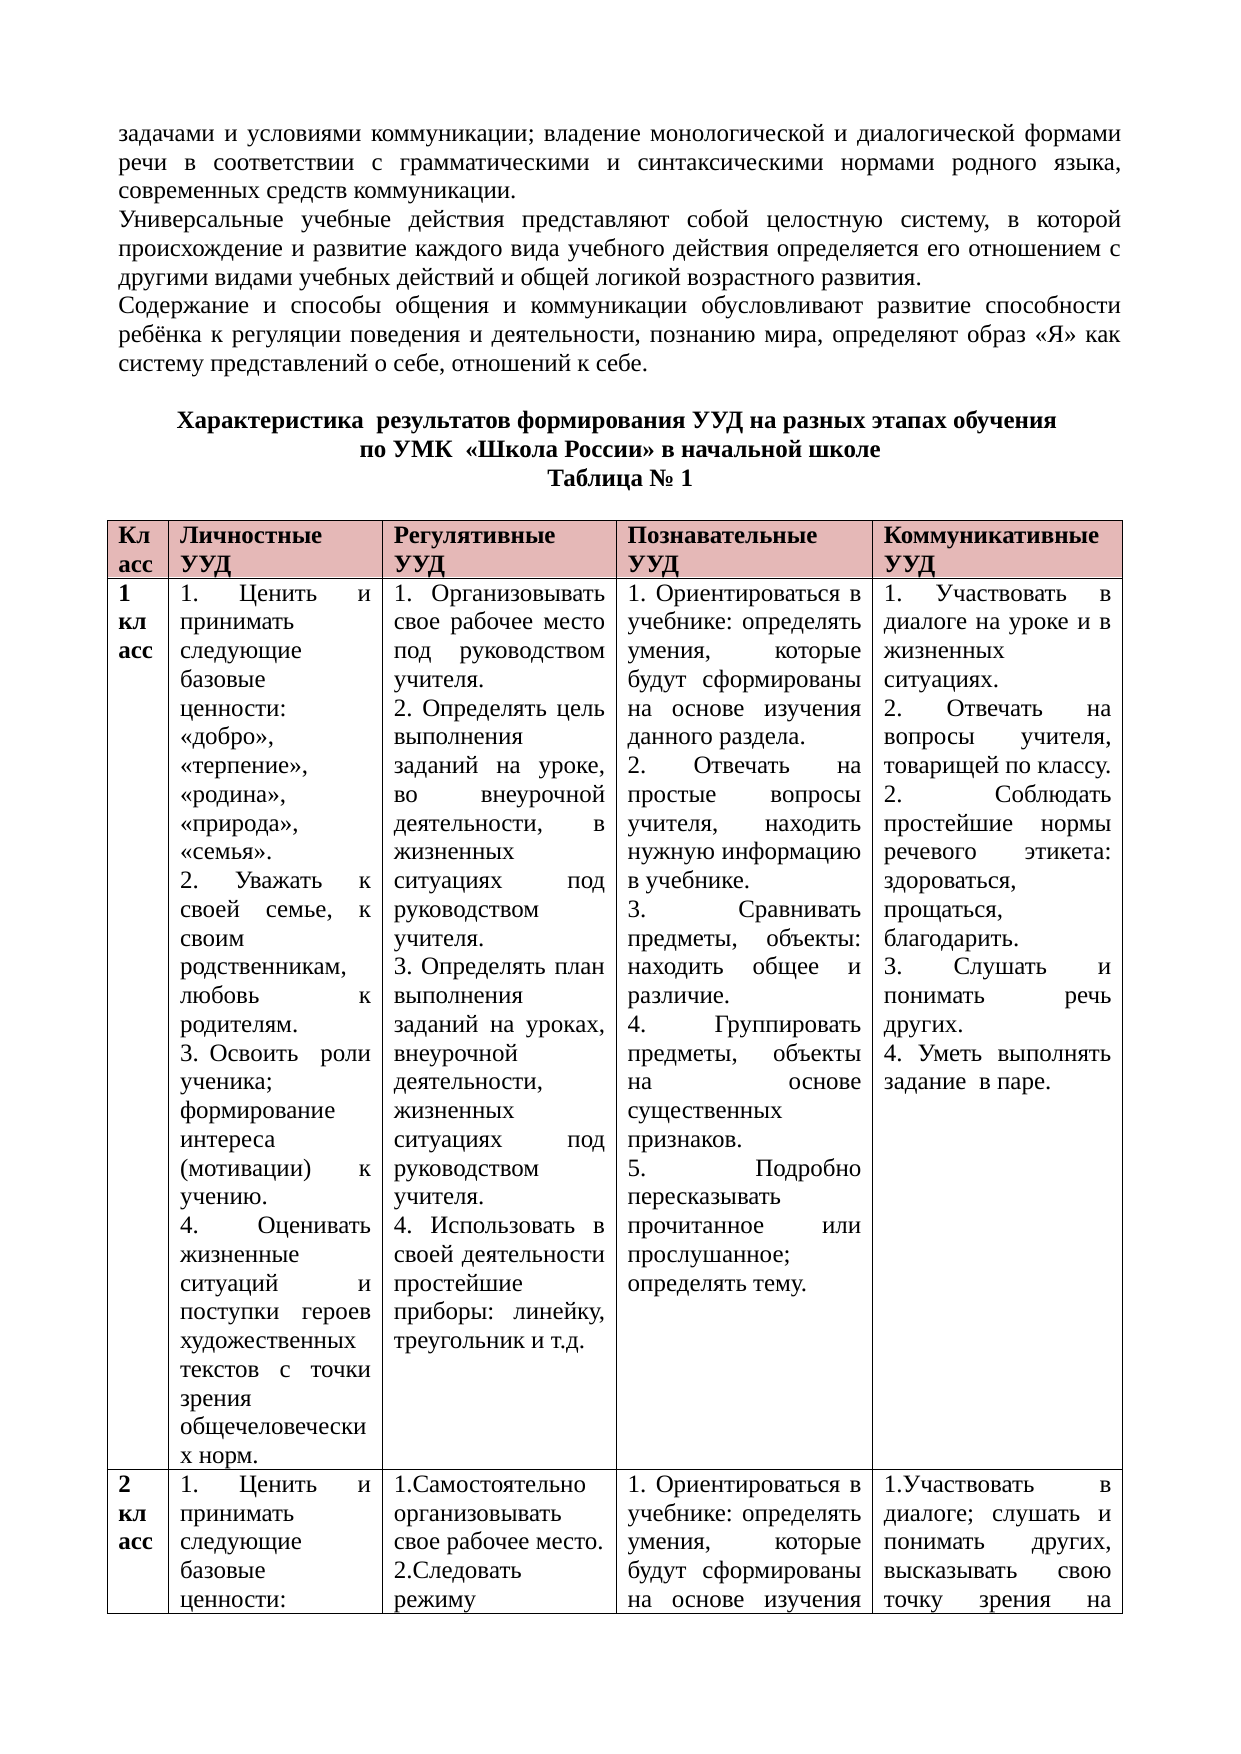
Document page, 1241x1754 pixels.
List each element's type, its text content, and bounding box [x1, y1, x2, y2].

table_cell 1. Организовывать свое рабочее место под руководством учителя. 2. Определять цель выполнения заданий на уроке, во внеурочной деятельности, в жизненных ситуациях под руководством учителя. 3. Определять план выполнения заданий на уроках, внеурочной деятельности, жизненных ситуациях под руководством учителя. 4. Использовать в своей деятельности простейшие приборы: линейку, треугольник и т.д. [383, 579, 616, 1469]
text Характеристика результатов формирования УУД на разных этапах обучения по УМК «Школа России» в начальной школе [118, 406, 1122, 463]
table_header Класс [108, 521, 168, 577]
table_header Личностные УУД [169, 521, 382, 577]
text Таблица № 1 [118, 463, 1122, 492]
table_cell 1. Ориентироваться в учебнике: определять умения, которые будут сформированы на основе изучения [617, 1470, 872, 1613]
table_cell 1.Самостоятельно организовывать свое рабочее место. 2.Следовать режиму [383, 1470, 616, 1613]
table_cell 1 класс [108, 579, 168, 1469]
table_cell 1.Участвовать в диалоге; слушать и понимать других, высказывать свою точку зрения на [873, 1470, 1122, 1613]
table_cell 1. Ценить и принимать следующие базовые ценности: «добро», «терпение», «родина», «природа», «семья». 2. Уважать к своей семье, к своим родственникам, любовь к родителям. 3. Освоить роли ученика; формирование интереса (мотивации) к учению. 4. Оценивать жизненные ситуаций и поступки героев художественных текстов с точки зрения общечеловеческих норм. [169, 579, 382, 1469]
table_cell 1. Ценить и принимать следующие базовые ценности: [169, 1470, 382, 1613]
text задачами и условиями коммуникации; владение монологической и диалогической формами речи в соответствии с грамматическими и синтаксическими нормами родного языка, современных средств коммуникации. [118, 118, 1122, 204]
table_cell 1. Ориентироваться в учебнике: определять умения, которые будут сформированы на основе изучения данного раздела. 2. Отвечать на простые вопросы учителя, находить нужную информацию в учебнике. 3. Сравнивать предметы, объекты: находить общее и различие. 4. Группировать предметы, объекты на основе существенных признаков. 5. Подробно пересказывать прочитанное или прослушанное; определять тему. [617, 579, 872, 1469]
text Универсальные учебные действия представляют собой целостную систему, в которой происхождение и развитие каждого вида учебного действия определяется его отношением с другими видами учебных действий и общей логикой возрастного развития. [118, 204, 1122, 291]
text Содержание и способы общения и коммуникации обусловливают развитие способности ребёнка к регуляции поведения и деятельности, познанию мира, определяют образ «Я» как систему представлений о себе, отношений к себе. [118, 291, 1122, 377]
table_header Коммуникативные УУД [873, 521, 1122, 577]
table_header Познавательные УУД [617, 521, 872, 577]
table_cell 1. Участвовать в диалоге на уроке и в жизненных ситуациях. 2. Отвечать на вопросы учителя, товарищей по классу. 2. Соблюдать простейшие нормы речевого этикета: здороваться, прощаться, благодарить. 3. Слушать и понимать речь других. 4. Уметь выполнять задание в паре. [873, 579, 1122, 1469]
table_cell 2 класс [108, 1470, 168, 1613]
table_header Регулятивные УУД [383, 521, 616, 577]
